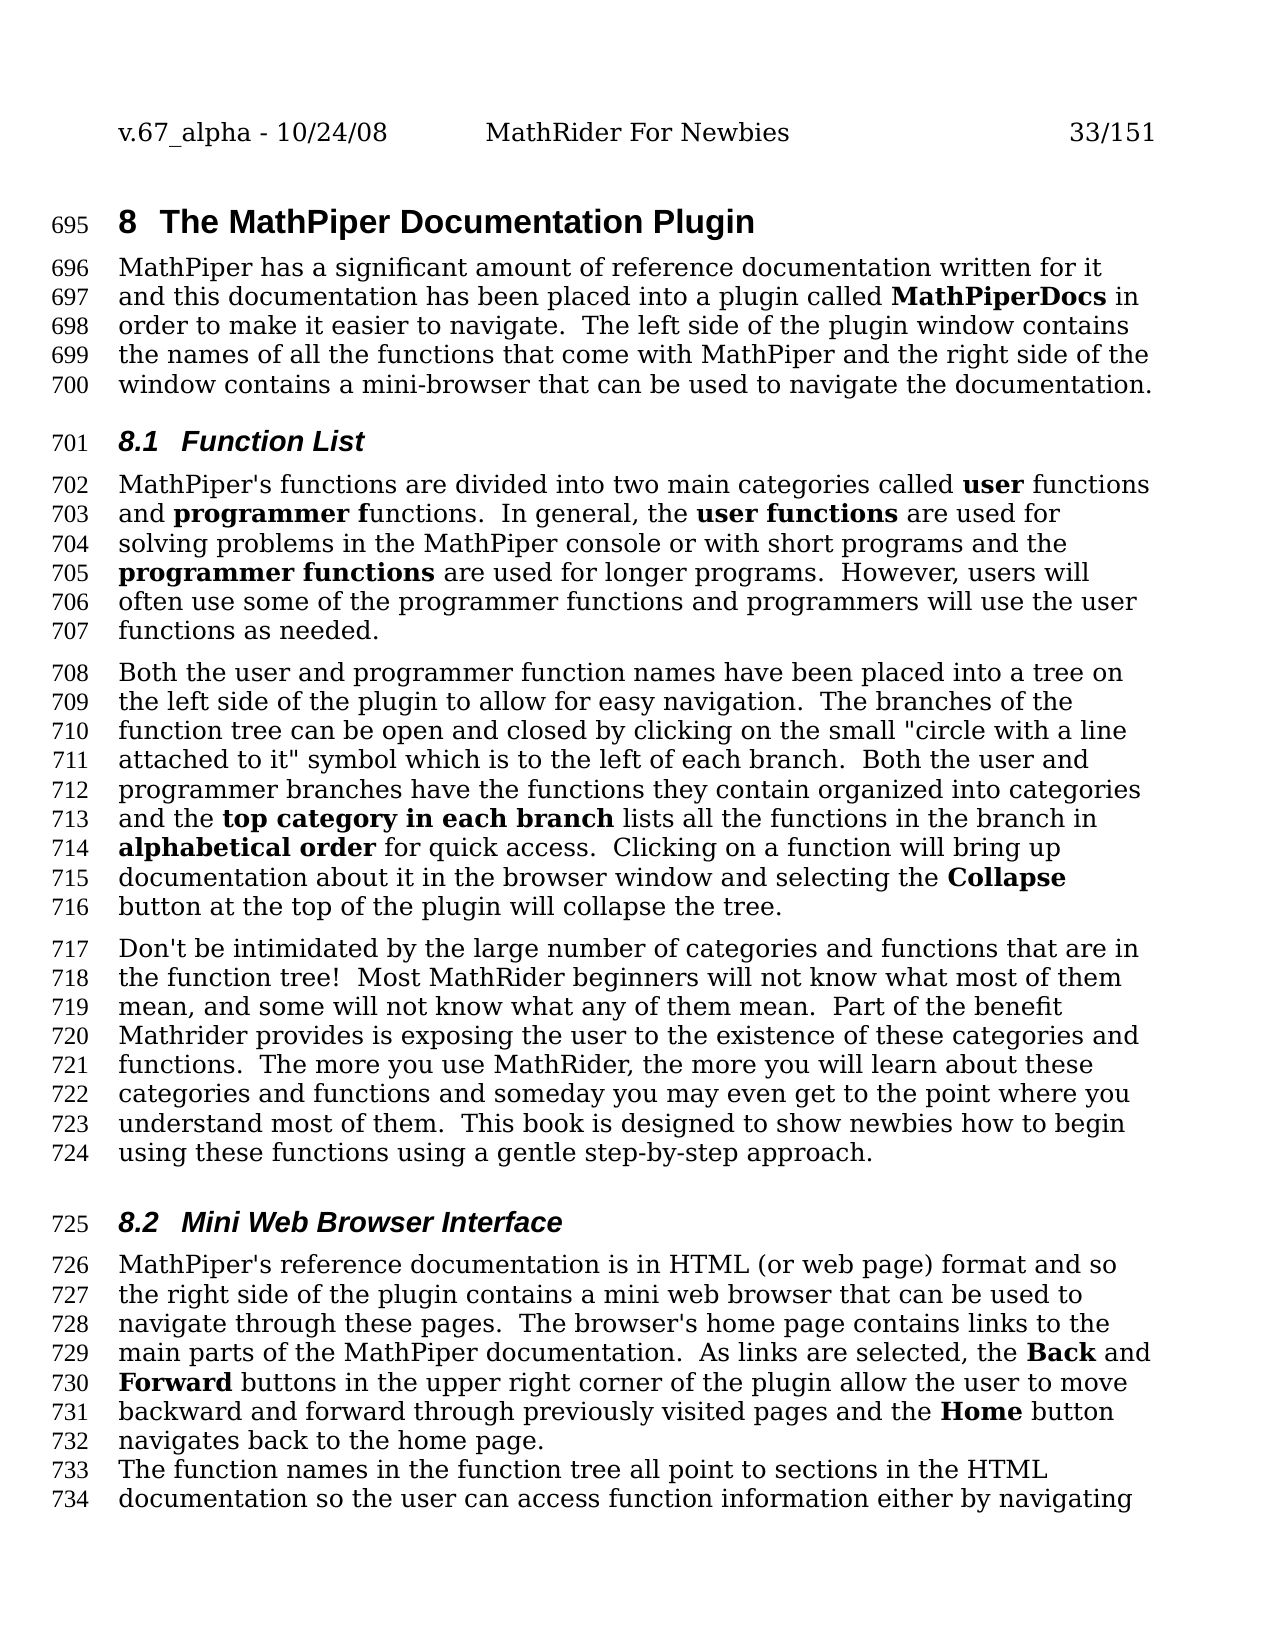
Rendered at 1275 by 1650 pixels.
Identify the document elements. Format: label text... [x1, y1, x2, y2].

text MathPiper's reference documentation is in HTML (or web page) format and so the right side of the plugin contains a mini web browser that can be used to navigate through these pages. The browser's home page contains links to the main parts of the MathPiper documentation. As links are selected, the Back and Forward buttons in the upper right corner of the plugin allow the user to move backward and forward through previously visited pages and the Home button navigates back to the home page. [118, 1251, 1157, 1455]
subtitle The MathPiper Documentation Plugin [118, 202, 1157, 240]
text MathPiper's functions are divided into two main categories called user functions and programmer functions. In general, the user functions are used for solving problems in the MathPiper console or with short programs and the programmer functions are used for longer programs. However, users will often use some of the programmer functions and programmers will use the user functions as needed. [118, 470, 1157, 646]
text MathPiper has a significant amount of reference documentation written for it and this documentation has been placed into a plugin called MathPiperDocs in order to make it easier to navigate. The left side of the plugin window contains the names of all the functions that come with MathPiper and the right side of the window contains a mini-browser that can be used to navigate the documentation. [118, 253, 1157, 399]
text Don't be intimidated by the large number of categories and functions that are in the function tree! Most MathRider beginners will not know what most of them mean, and some will not know what any of them mean. Part of the benefit Mathrider provides is exposing the user to the existence of these categories and functions. The more you use MathRider, the more you will learn about these categories and functions and someday you may even get to the point where you understand most of them. This book is designed to show newbies how to begin using these functions using a gentle step-by-step approach. [118, 934, 1157, 1167]
text Both the user and programmer function names have been placed into a tree on the left side of the plugin to allow for easy navigation. The branches of the function tree can be open and closed by clicking on the small "circle with a line attached to it" symbol which is to the left of each branch. Both the user and programmer branches have the functions they contain organized into categories and the top category in each branch lists all the functions in the branch in alphabetical order for quick access. Clicking on a function will bring up documentation about it in the browser window and selecting the Collapse button at the top of the plugin will collapse the tree. [118, 658, 1157, 921]
subtitle Function List [118, 424, 1157, 457]
text The function names in the function tree all point to sections in the HTML documentation so the user can access function information either by navigating [118, 1455, 1157, 1514]
subtitle Mini Web Browser Interface [118, 1204, 1157, 1238]
